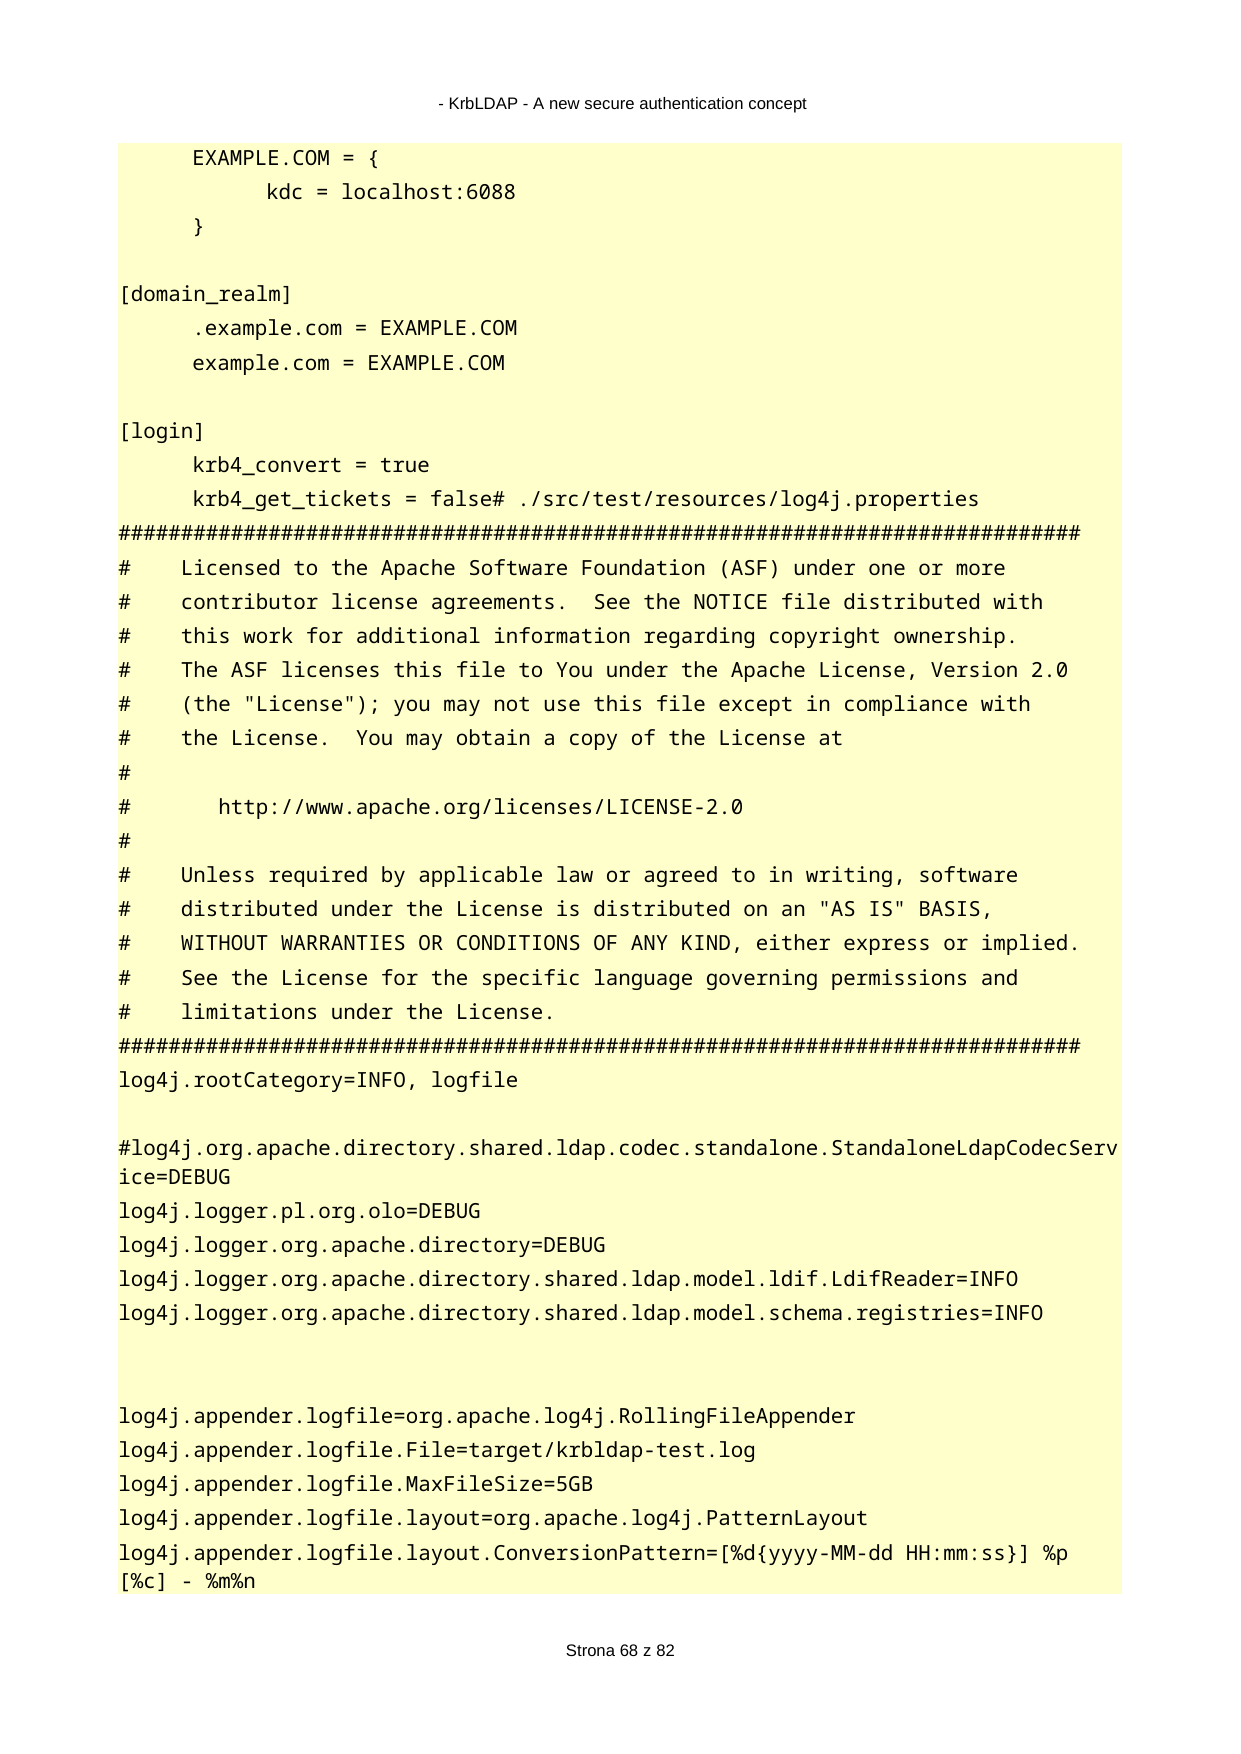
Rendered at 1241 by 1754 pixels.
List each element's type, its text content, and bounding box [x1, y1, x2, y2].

text log4j.logger.org.apache.directory.shared.ldap.model.ldif.LdifReader=INFO [118, 1264, 1122, 1292]
text # Unless required by applicable law or agreed to in writing, software [118, 860, 1122, 888]
text [login] [118, 416, 1122, 444]
text log4j.appender.logfile.layout=org.apache.log4j.PatternLayout [118, 1503, 1122, 1532]
text # [118, 826, 1122, 854]
text # Licensed to the Apache Software Foundation (ASF) under one or more [118, 553, 1122, 581]
text krb4_get_tickets = false# ./src/test/resources/log4j.properties [118, 484, 1122, 513]
text # this work for additional information regarding copyright ownership. [118, 621, 1122, 649]
text log4j.logger.pl.org.olo=DEBUG [118, 1196, 1122, 1224]
text log4j.logger.org.apache.directory=DEBUG [118, 1230, 1122, 1258]
text # The ASF licenses this file to You under the Apache License, Version 2.0 [118, 655, 1122, 683]
text log4j.rootCategory=INFO, logfile [118, 1065, 1122, 1093]
text # See the License for the specific language governing permissions and [118, 963, 1122, 991]
text # the License. You may obtain a copy of the License at [118, 723, 1122, 752]
text #log4j.org.apache.directory.shared.ldap.codec.standalone.StandaloneLdapCodecService=DEBUG [118, 1133, 1122, 1190]
text # [118, 758, 1122, 786]
text ############################################################################# [118, 518, 1122, 547]
text # contributor license agreements. See the NOTICE file distributed with [118, 587, 1122, 615]
text .example.com = EXAMPLE.COM [118, 313, 1122, 342]
text EXAMPLE.COM = { [118, 143, 1122, 171]
text # distributed under the License is distributed on an "AS IS" BASIS, [118, 894, 1122, 923]
text krb4_convert = true [118, 450, 1122, 478]
text # http://www.apache.org/licenses/LICENSE-2.0 [118, 792, 1122, 820]
text log4j.appender.logfile.MaxFileSize=5GB [118, 1469, 1122, 1497]
text } [118, 211, 1122, 239]
text # (the "License"); you may not use this file except in compliance with [118, 689, 1122, 718]
text log4j.appender.logfile.File=target/krbldap-test.log [118, 1435, 1122, 1463]
text log4j.logger.org.apache.directory.shared.ldap.model.schema.registries=INFO [118, 1298, 1122, 1327]
text kdc = localhost:6088 [118, 177, 1122, 205]
text log4j.appender.logfile=org.apache.log4j.RollingFileAppender [118, 1401, 1122, 1429]
text example.com = EXAMPLE.COM [118, 348, 1122, 376]
text [domain_realm] [118, 279, 1122, 308]
text # limitations under the License. [118, 997, 1122, 1025]
text ############################################################################# [118, 1031, 1122, 1059]
text # WITHOUT WARRANTIES OR CONDITIONS OF ANY KIND, either express or implied. [118, 928, 1122, 957]
text log4j.appender.logfile.layout.ConversionPattern=[%d{yyyy-MM-dd HH:mm:ss}] %p [%c] - %m%n [118, 1538, 1122, 1594]
